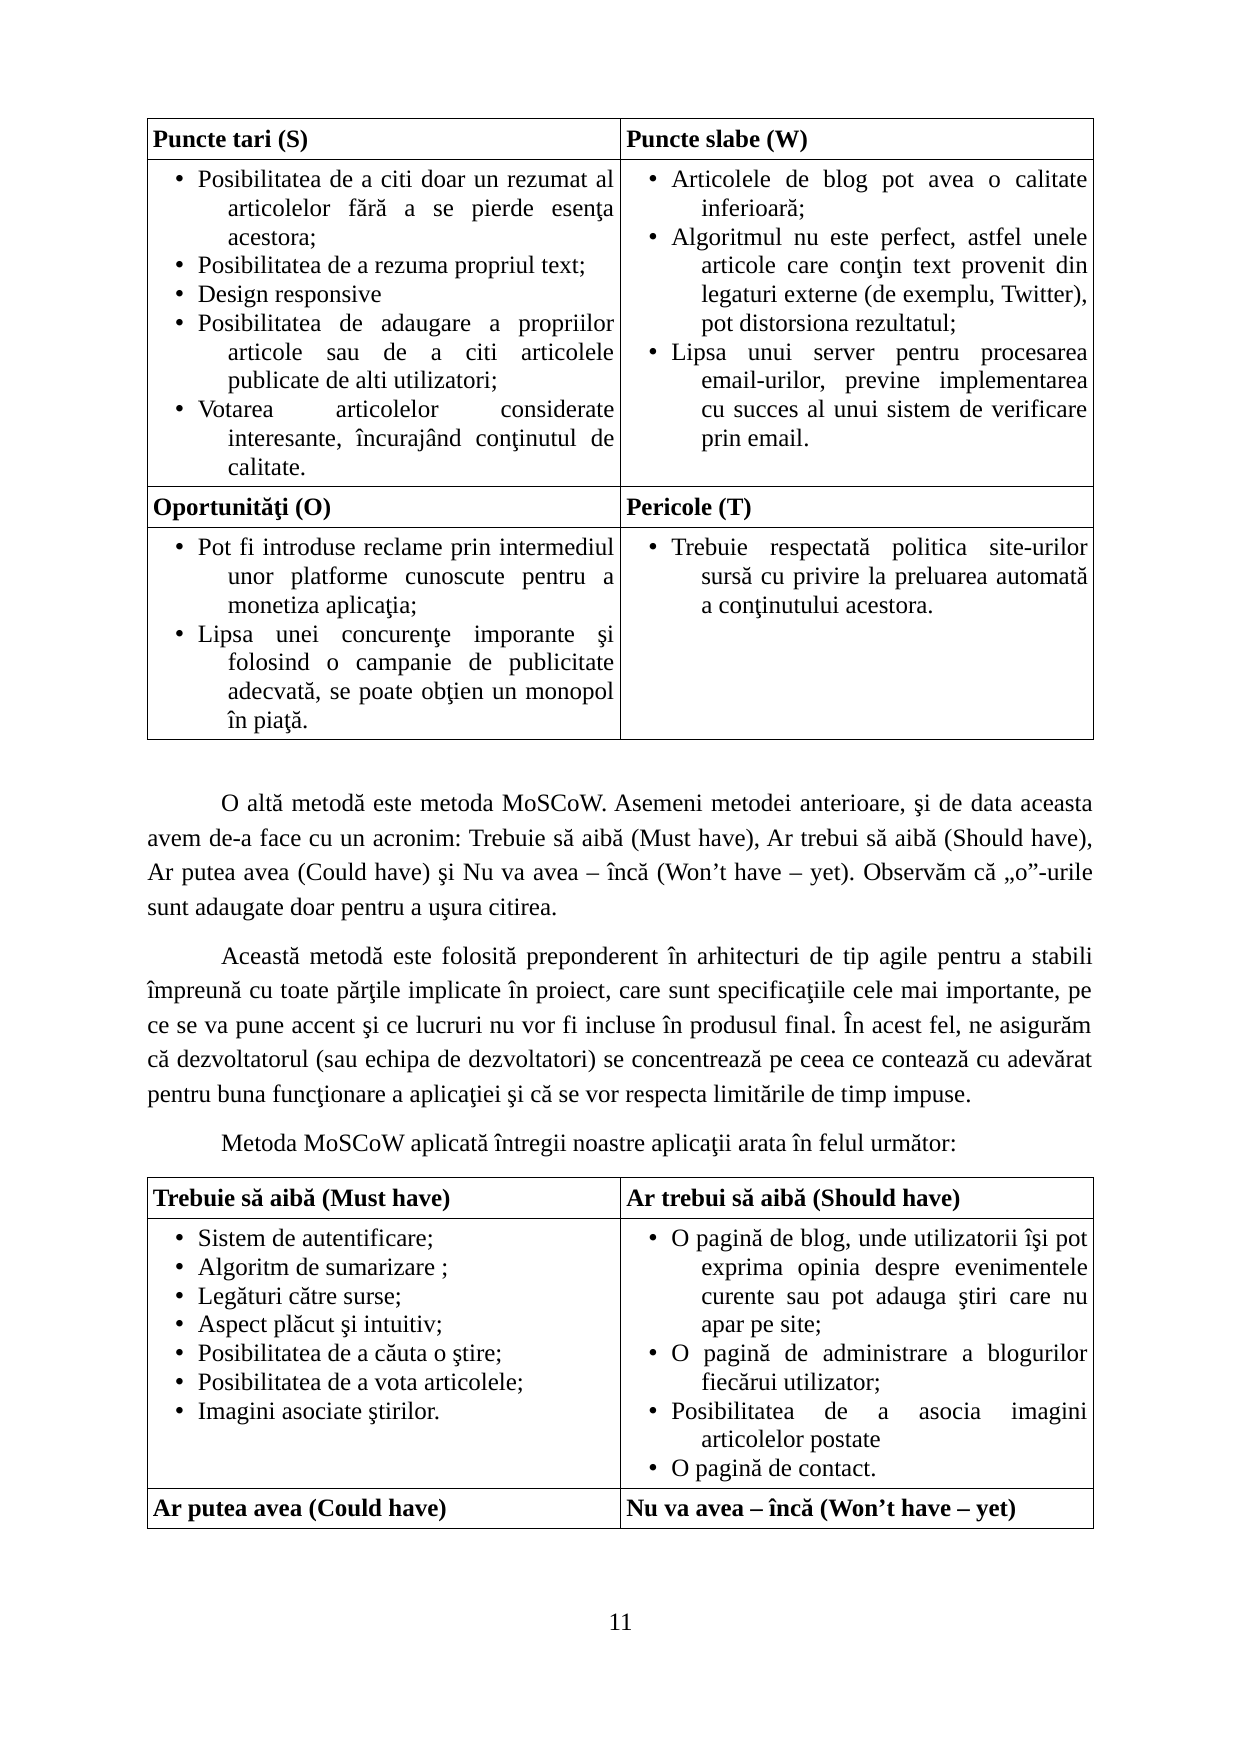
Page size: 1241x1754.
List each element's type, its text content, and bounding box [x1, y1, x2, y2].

table_cell Posibilitatea de a citi doar un rezumat al articolelor fără a se pierde esenţa acestora; Posibilitatea de a rezuma propriul text; Design responsive Posibilitatea de adaugare a propriilor articole sau de a citi articolele publicate de alti utilizatori; Votarea articolelor considerate interesante, încurajând conţinutul de calitate. [148, 160, 620, 486]
text Această metodă este folosită preponderent în arhitecturi de tip agile pentru a stabili împreună cu toate părţile implicate în proiect, care sunt specificaţiile cele mai importante, pe ce se va pune accent şi ce lucruri nu vor fi incluse în produsul final. În acest fel, ne asigurăm că dezvoltatorul (sau echipa de dezvoltatori) se concentrează pe ceea ce contează cu adevărat pentru buna funcţionare a aplicaţiei şi că se vor respecta limitările de timp impuse. [147, 941, 1093, 1108]
table_cell Ar putea avea (Could have) [148, 1489, 620, 1528]
table_cell Nu va avea – încă (Won’t have – yet) [621, 1489, 1093, 1528]
table_header Puncte tari (S) [148, 119, 620, 158]
table_header Trebuie să aibă (Must have) [148, 1178, 620, 1217]
table_cell Pericole (T) [621, 487, 1093, 527]
table_cell Articolele de blog pot avea o calitate inferioară; Algoritmul nu este perfect, astfel unele articole care conţin text provenit din legaturi externe (de exemplu, Twitter), pot distorsiona rezultatul; Lipsa unui server pentru procesarea email-urilor, previne implementarea cu succes al unui sistem de verificare prin email. [621, 160, 1093, 486]
table_cell O pagină de blog, unde utilizatorii îşi pot exprima opinia despre evenimentele curente sau pot adauga ştiri care nu apar pe site; O pagină de administrare a blogurilor fiecărui utilizator; Posibilitatea de a asocia imagini articolelor postate O pagină de contact. [621, 1219, 1093, 1488]
text O altă metodă este metoda MoSCoW. Asemeni metodei anterioare, şi de data aceasta avem de-a face cu un acronim: Trebuie să aibă (Must have), Ar trebui să aibă (Should have), Ar putea avea (Could have) şi Nu va avea – încă (Won’t have – yet). Observăm că „o”-urile sunt adaugate doar pentru a uşura citirea. [147, 788, 1093, 921]
text Metoda MoSCoW aplicată întregii noastre aplicaţii arata în felul următor: [147, 1128, 1093, 1157]
table_cell Trebuie respectată politica site-urilor sursă cu privire la preluarea automată a conţinutului acestora. [621, 528, 1093, 739]
table_cell Sistem de autentificare; Algoritm de sumarizare ; Legături către surse; Aspect plăcut şi intuitiv; Posibilitatea de a căuta o ştire; Posibilitatea de a vota articolele; Imagini asociate ştirilor. [148, 1219, 620, 1488]
table_cell Oportunităţi (O) [148, 487, 620, 527]
table_header Ar trebui să aibă (Should have) [621, 1178, 1093, 1217]
table_header Puncte slabe (W) [621, 119, 1093, 158]
table_cell Pot fi introduse reclame prin intermediul unor platforme cunoscute pentru a monetiza aplicaţia; Lipsa unei concurenţe imporante şi folosind o campanie de publicitate adecvată, se poate obţien un monopol în piaţă. [148, 528, 620, 739]
